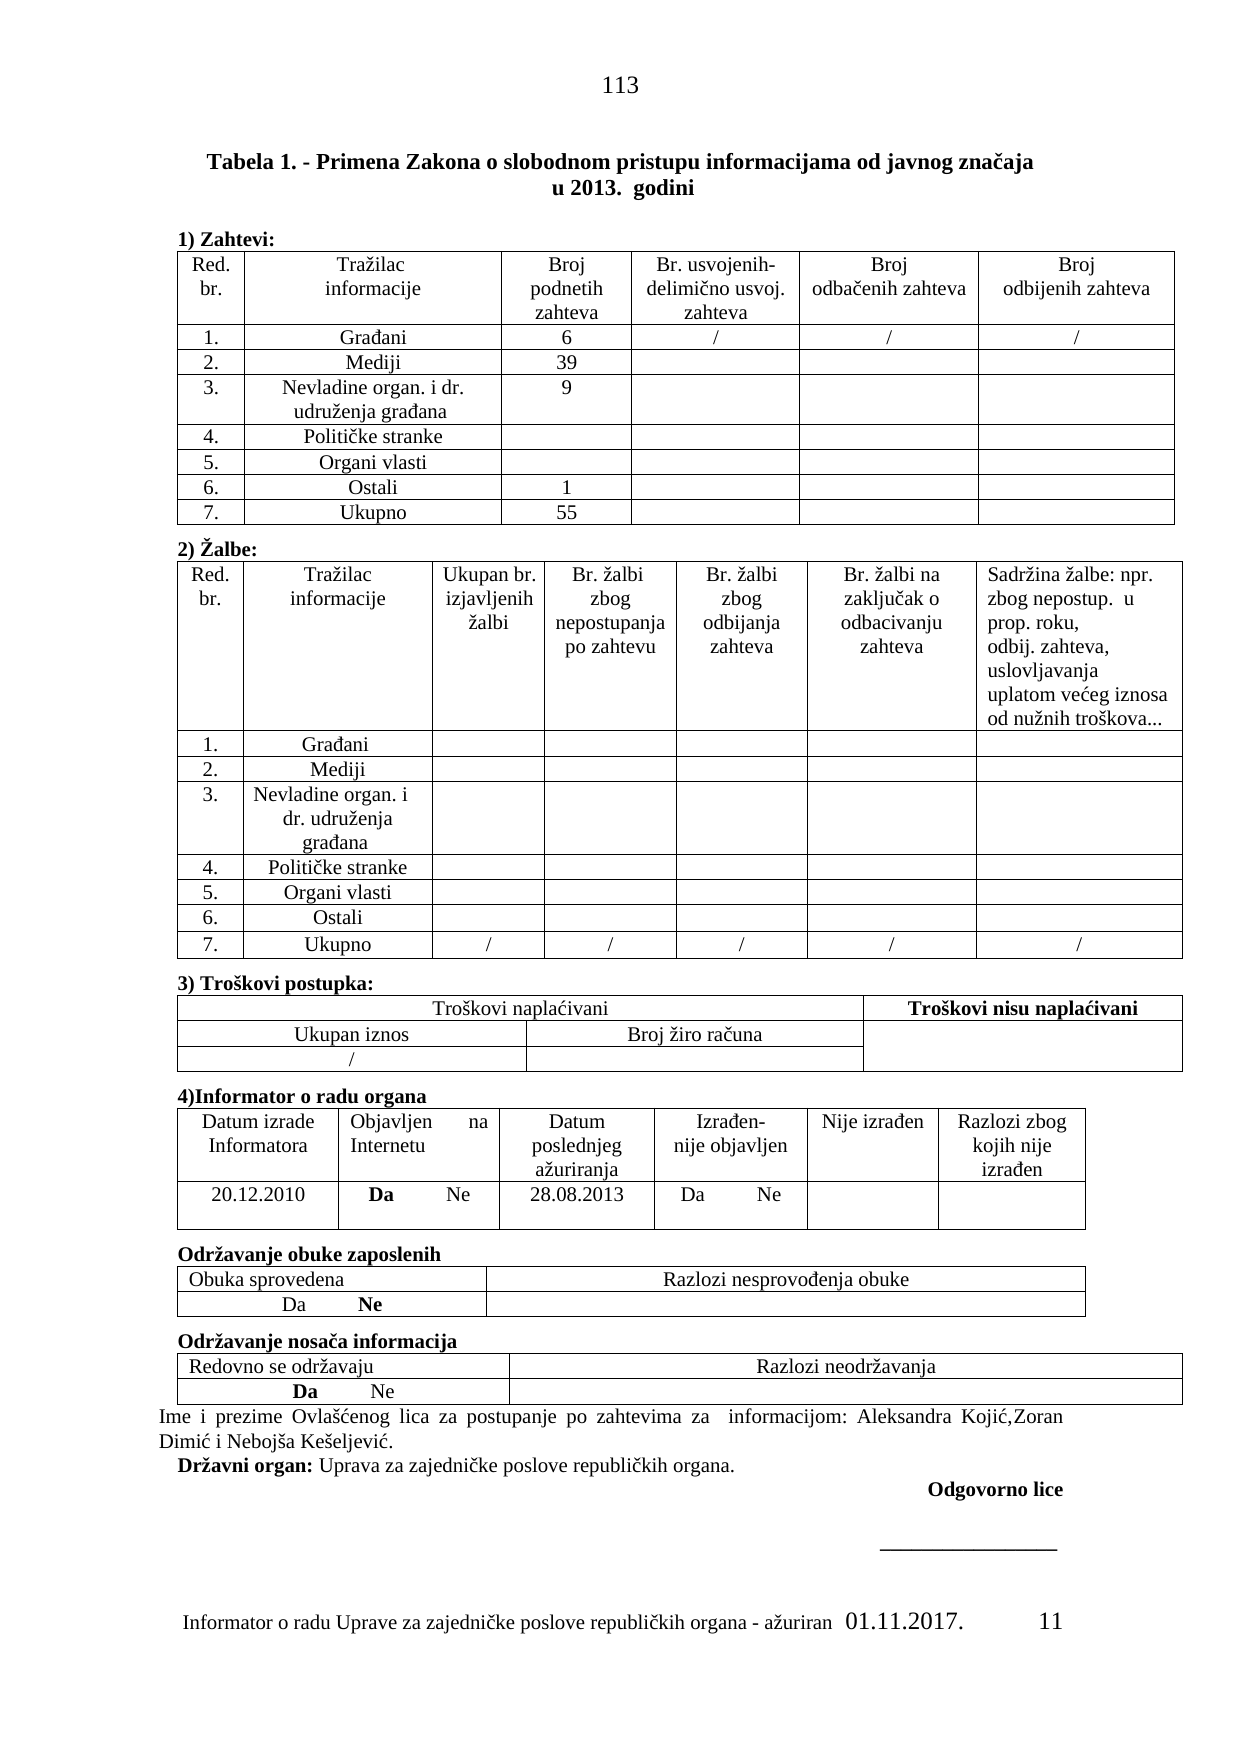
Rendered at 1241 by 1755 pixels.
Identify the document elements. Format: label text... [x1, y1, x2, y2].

table_cell [545, 782, 676, 854]
table_cell [808, 1182, 938, 1229]
table_header Br. žalbi zbog odbijanja zahteva [677, 562, 807, 730]
table_cell [979, 350, 1174, 374]
table_cell 6. [178, 475, 244, 499]
table_cell 2. [178, 350, 244, 374]
table_cell [800, 450, 978, 474]
table_cell [800, 475, 978, 499]
table_cell [977, 880, 1182, 904]
table_cell [800, 500, 978, 524]
table_header Broj odbačenih zahteva [800, 252, 978, 324]
text 1) Zahtevi: [177, 227, 1063, 251]
text Tabela 1. - Primena Zakona o slobodnom pristupu informacijama od javnog značaja [177, 148, 1063, 174]
table_cell 7. [178, 932, 243, 958]
table_header Br. žalbi zbog nepostupanja po zahtevu [545, 562, 676, 730]
table_header Datum poslednjeg ažuriranja [500, 1109, 654, 1181]
table_cell [433, 905, 544, 931]
text Održavanje obuke zaposlenih [177, 1242, 1063, 1266]
table_cell Građani [245, 325, 501, 349]
table_cell Ostali [245, 475, 501, 499]
text Državni organ: Uprava za zajedničke poslove republičkih organa. [177, 1453, 1063, 1477]
table_cell Da Ne [178, 1292, 486, 1316]
table_cell [800, 350, 978, 374]
table_cell [808, 905, 976, 931]
table_cell Građani [244, 731, 432, 756]
table_cell [433, 757, 544, 781]
table_cell [487, 1292, 1085, 1316]
text 2) Žalbe: [177, 537, 1063, 561]
table_cell Broj žiro računa [527, 1021, 863, 1046]
table_cell 1. [178, 325, 244, 349]
table_cell [545, 880, 676, 904]
table_cell Ukupan iznos [178, 1021, 526, 1046]
table_cell [979, 500, 1174, 524]
table_cell [510, 1379, 1182, 1403]
table_cell 1. [178, 731, 243, 756]
table_cell / [808, 932, 976, 958]
table_header Objavlјen na Internetu [339, 1109, 499, 1181]
table_header Broj odbijenih zahteva [979, 252, 1174, 324]
table_cell Ukupno [245, 500, 501, 524]
table_header Obuka sprovedena [178, 1267, 486, 1291]
table_header Nije izrađen [808, 1109, 938, 1181]
table_cell / [977, 932, 1182, 958]
table_header Razlozi zbog kojih nije izrađen [939, 1109, 1085, 1181]
table_cell 6. [178, 905, 243, 931]
table_cell 3. [178, 782, 243, 854]
table_cell [808, 880, 976, 904]
table_cell 2. [178, 757, 243, 781]
table_cell [677, 782, 807, 854]
table_cell Da Ne [339, 1182, 499, 1229]
text 4)Informator o radu organa [177, 1084, 1063, 1108]
table_cell [977, 731, 1182, 756]
table_cell Da Ne [655, 1182, 807, 1229]
text _________________ [177, 1525, 1063, 1553]
table_cell / [178, 1047, 526, 1071]
table_cell [808, 731, 976, 756]
table_header Broj podnetih zahteva [502, 252, 631, 324]
table_cell [979, 450, 1174, 474]
table_cell [545, 757, 676, 781]
table_header Redovno se održavaju [178, 1354, 509, 1378]
table_cell [977, 855, 1182, 879]
table_cell [808, 757, 976, 781]
table_cell [545, 905, 676, 931]
table_cell [632, 375, 799, 423]
table_cell [977, 905, 1182, 931]
table_cell [433, 782, 544, 854]
table_cell / [632, 325, 799, 349]
table_cell 55 [502, 500, 631, 524]
table_cell 28.08.2013 [500, 1182, 654, 1229]
table_cell [977, 782, 1182, 854]
table_cell / [545, 932, 676, 958]
table_cell [433, 855, 544, 879]
table_cell [632, 475, 799, 499]
table_cell 5. [178, 880, 243, 904]
table_header Tražilac informacije [245, 252, 501, 324]
table_cell 39 [502, 350, 631, 374]
table_cell / [979, 325, 1174, 349]
table_cell [677, 757, 807, 781]
table_cell Političke stranke [244, 855, 432, 879]
table_header Tražilac informacije [244, 562, 432, 730]
table_cell 4. [178, 855, 243, 879]
table_cell [808, 782, 976, 854]
table_cell Da Ne [178, 1379, 509, 1403]
table_header Razlozi neodržavanja [510, 1354, 1182, 1378]
table_cell Mediji [244, 757, 432, 781]
table_header Br. žalbi na zaklјučak o odbacivanju zahteva [808, 562, 976, 730]
table_cell Nevladine organ. i dr. udruženja građana [245, 375, 501, 423]
table_cell 3. [178, 375, 244, 423]
table_cell Političke stranke [245, 425, 501, 448]
text u 2013. godini [177, 174, 1063, 200]
table_header Izrađen- nije objavlјen [655, 1109, 807, 1181]
table_cell [800, 425, 978, 448]
table_cell [677, 731, 807, 756]
table_header Red. br. [178, 562, 243, 730]
table_header Ukupan br. izjavlјenih žalbi [433, 562, 544, 730]
table_cell [979, 375, 1174, 423]
table_cell Ukupno [244, 932, 432, 958]
table_cell [545, 731, 676, 756]
table_header Red.br. [178, 252, 244, 324]
table_cell / [433, 932, 544, 958]
table_cell [977, 757, 1182, 781]
table_cell [632, 450, 799, 474]
table_cell [677, 880, 807, 904]
table_header Troškovi naplaćivani [178, 996, 863, 1020]
table_cell Organi vlasti [245, 450, 501, 474]
table_cell [545, 855, 676, 879]
table_cell [939, 1182, 1085, 1229]
table_cell [502, 450, 631, 474]
table_cell [527, 1047, 863, 1071]
table_header Datum izrade Informatora [178, 1109, 338, 1181]
table_cell 5. [178, 450, 244, 474]
table_cell Ostali [244, 905, 432, 931]
table_cell [433, 880, 544, 904]
table_cell [632, 425, 799, 448]
table_cell [677, 855, 807, 879]
table_cell [502, 425, 631, 448]
table_cell [632, 500, 799, 524]
table_cell [677, 905, 807, 931]
table_header Br. usvojenih- delimično usvoj. zahteva [632, 252, 799, 324]
table_cell [433, 731, 544, 756]
table_cell [632, 350, 799, 374]
text Ime i prezime Ovlašćenog lica za postupanje po zahtevima za informacijom: Aleksandra Kojić,Zoran Dimić i Nebojša Kešelјević. [158, 1404, 1063, 1453]
table_cell 7. [178, 500, 244, 524]
table_cell 9 [502, 375, 631, 423]
table_header Razlozi nesprovođenja obuke [487, 1267, 1085, 1291]
table_header Troškovi nisu naplaćivani [864, 996, 1182, 1020]
table_cell 20.12.2010 [178, 1182, 338, 1229]
table_cell [979, 425, 1174, 448]
table_cell 1 [502, 475, 631, 499]
text 3) Troškovi postupka: [177, 971, 1063, 995]
table_cell Organi vlasti [244, 880, 432, 904]
table_cell [979, 475, 1174, 499]
table_cell [864, 1021, 1182, 1071]
table_cell / [800, 325, 978, 349]
table_cell / [677, 932, 807, 958]
table_cell [800, 375, 978, 423]
table_header Sadržina žalbe: npr. zbog nepostup. u prop. roku, odbij. zahteva, uslovlјavanja uplatom većeg iznosa od nužnih troškova... [977, 562, 1182, 730]
text Održavanje nosača informacija [177, 1329, 1063, 1353]
table_cell [808, 855, 976, 879]
table_cell Mediji [245, 350, 501, 374]
table_cell 4. [178, 425, 244, 448]
table_cell 6 [502, 325, 631, 349]
table_cell Nevladine organ. i dr. udruženja građana [244, 782, 432, 854]
text Odgovorno lice [177, 1477, 1063, 1501]
